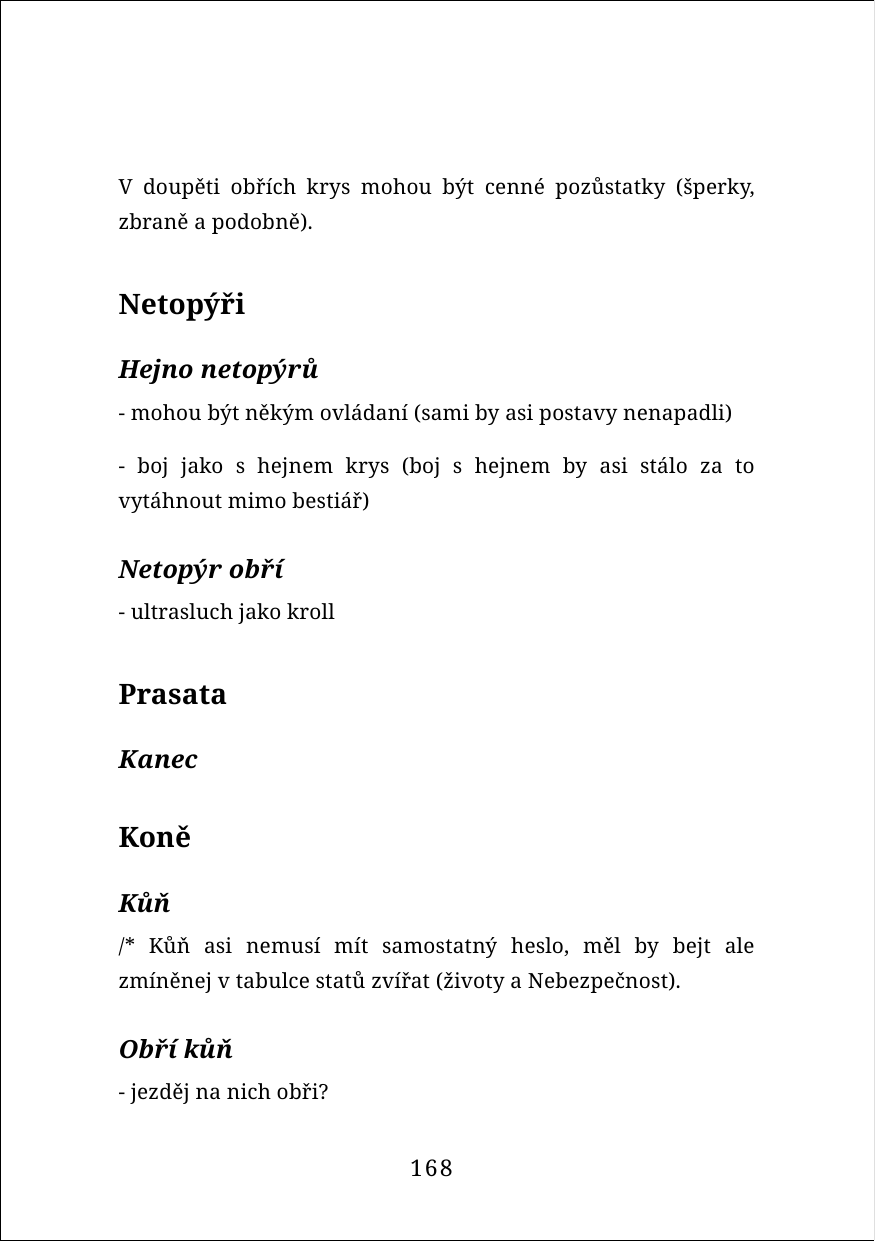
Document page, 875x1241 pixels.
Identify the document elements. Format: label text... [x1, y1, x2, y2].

subtitle Obří kůň [118, 1032, 756, 1066]
subtitle Kůň [118, 885, 756, 919]
text - ultrasluch jako kroll [118, 597, 756, 626]
subtitle Hejno netopýrů [118, 352, 756, 386]
subtitle Netopýři [118, 284, 756, 322]
text /* Kůň asi nemusí mít samostatný heslo, měl by bejt ale zmíněnej v tabulce statů zvířat (životy a Nebezpečnost). [118, 931, 756, 995]
text - jezděj na nich obři? [118, 1077, 756, 1106]
subtitle Koně [118, 817, 756, 856]
text V doupěti obřích krys mohou být cenné pozůstatky (šperky, zbraně a podobně). [118, 172, 756, 236]
text - mohou být někým ovládaní (sami by asi postavy nenapadli) [118, 398, 756, 426]
subtitle Netopýr obří [118, 552, 756, 586]
subtitle Kanec [118, 742, 756, 776]
subtitle Prasata [118, 674, 756, 713]
text - boj jako s hejnem krys (boj s hejnem by asi stálo za to vytáhnout mimo bestiář) [118, 451, 756, 515]
